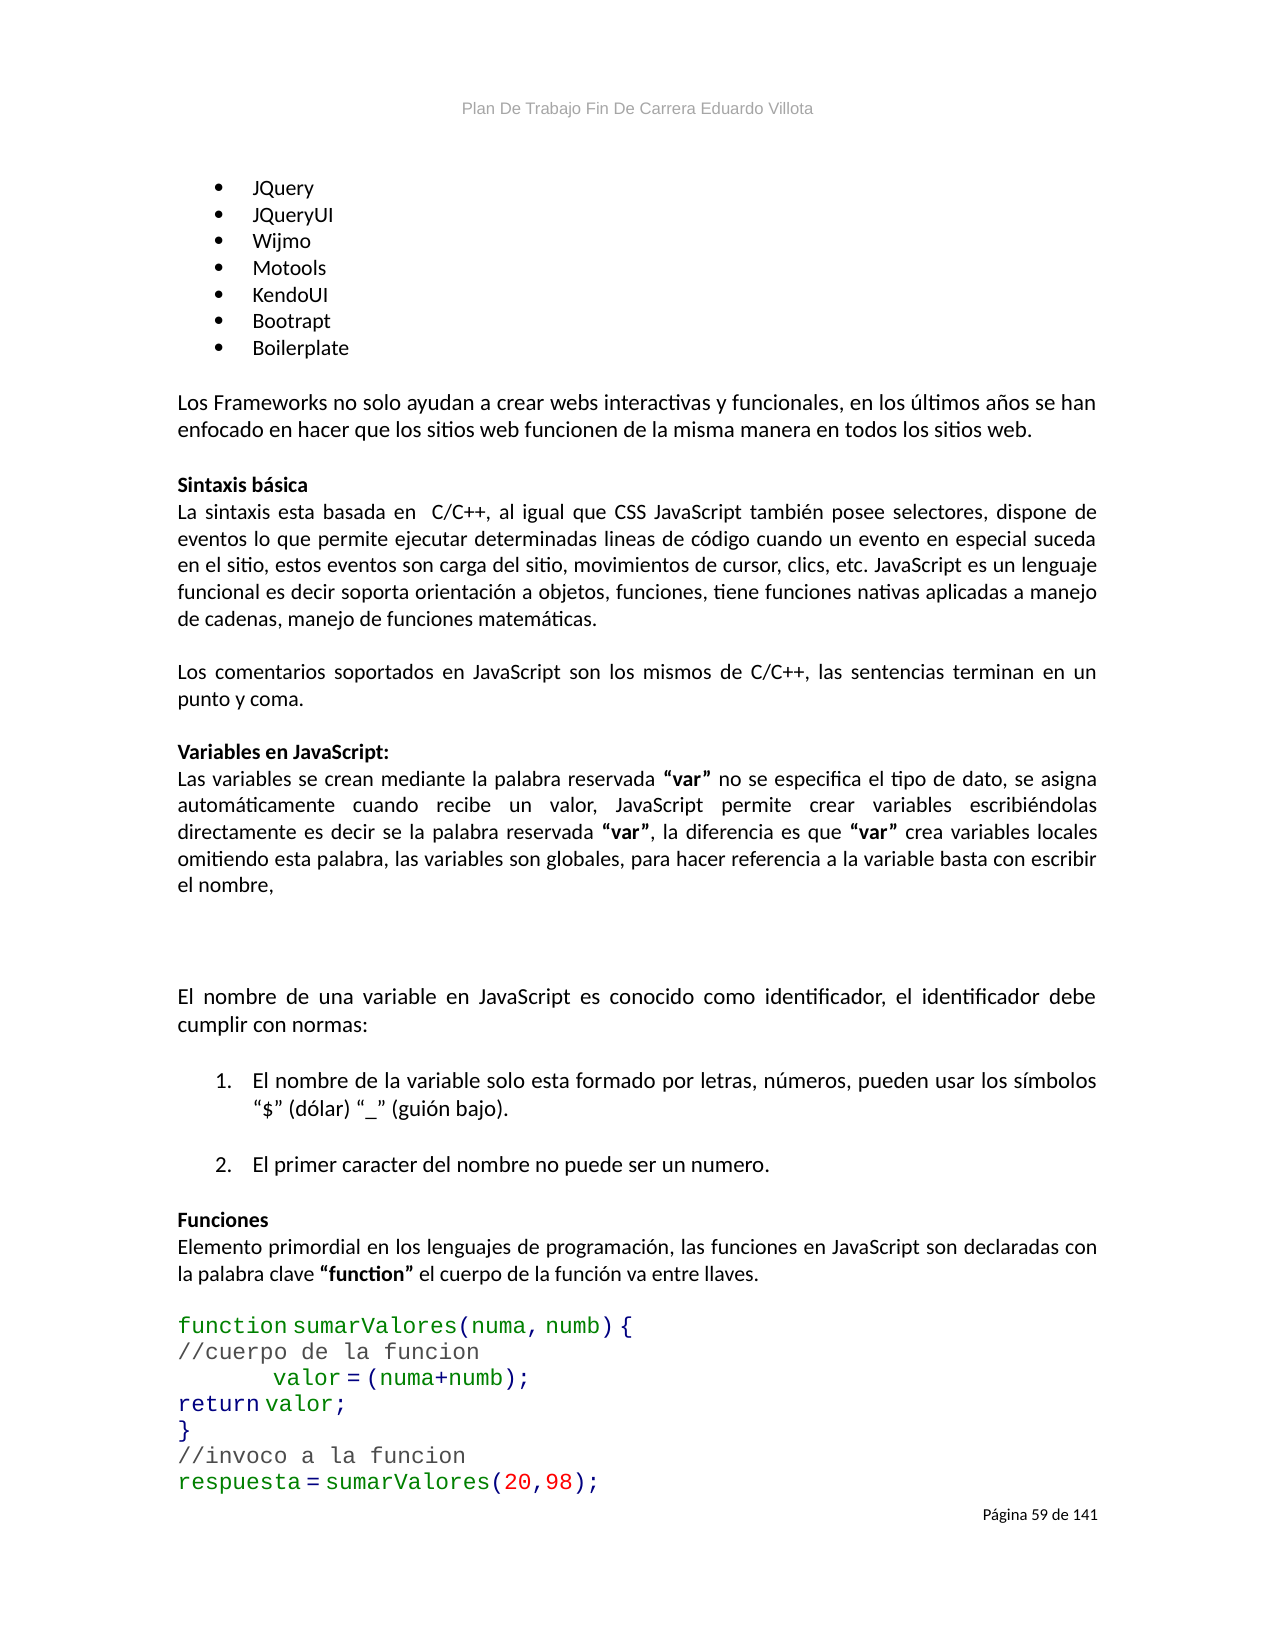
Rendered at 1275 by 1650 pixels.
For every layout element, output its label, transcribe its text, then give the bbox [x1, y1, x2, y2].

text return valor; [177, 1392, 1098, 1418]
text Elemento primordial en los lenguajes de programación, las funciones en JavaScript son declaradas con la palabra clave “function” el cuerpo de la función va entre llaves. [177, 1233, 1098, 1287]
text Las variables se crean mediante la palabra reservada “var” no se especifica el tipo de dato, se asigna automáticamente cuando recibe un valor, JavaScript permite crear variables escribiéndolas directamente es decir se la palabra reservada “var”, la diferencia es que “var” crea variables locales omitiendo esta palabra, las variables son globales, para hacer referencia a la variable basta con escribir el nombre, [177, 765, 1098, 898]
text function sumarValores(numa, numb) { [177, 1314, 1098, 1341]
text } [177, 1418, 1098, 1444]
text Sintaxis básica [177, 472, 1098, 498]
text //cuerpo de la funcion [177, 1341, 1098, 1366]
text Los comentarios soportados en JavaScript son los mismos de C/C++, las sentencias terminan en un punto y coma. [177, 658, 1098, 712]
list El nombre de la variable solo esta formado por letras, números, pueden usar los símbolos “$” (dólar) “_” (guión bajo). [215, 1066, 1098, 1122]
text Variables en JavaScript: [177, 738, 1098, 765]
list Boilerplate [215, 334, 1098, 361]
list JQueryUI [215, 201, 1098, 228]
text valor = (numa+numb); [177, 1366, 1098, 1392]
text Los Frameworks no solo ayudan a crear webs interactivas y funcionales, en los últimos años se han enfocado en hacer que los sitios web funcionen de la misma manera en todos los sitios web. [177, 388, 1098, 444]
list KendoUI [215, 281, 1098, 308]
list El primer caracter del nombre no puede ser un numero. [215, 1151, 1098, 1178]
list Wijmo [215, 228, 1098, 254]
text La sintaxis esta basada en C/C++, al igual que CSS JavaScript también posee selectores, dispone de eventos lo que permite ejecutar determinadas lineas de código cuando un evento en especial suceda en el sitio, estos eventos son carga del sitio, movimientos de cursor, clics, etc. JavaScript es un lenguaje funcional es decir soporta orientación a objetos, funciones, tiene funciones nativas aplicadas a manejo de cadenas, manejo de funciones matemáticas. [177, 498, 1098, 632]
list Bootrapt [215, 308, 1098, 334]
text respuesta = sumarValores(20,98); [177, 1470, 1098, 1496]
text El nombre de una variable en JavaScript es conocido como identificador, el identificador debe cumplir con normas: [177, 982, 1098, 1038]
text //invoco a la funcion [177, 1444, 1098, 1470]
list JQuery [215, 174, 1098, 201]
text Funciones [177, 1207, 1098, 1233]
list Motools [215, 254, 1098, 281]
